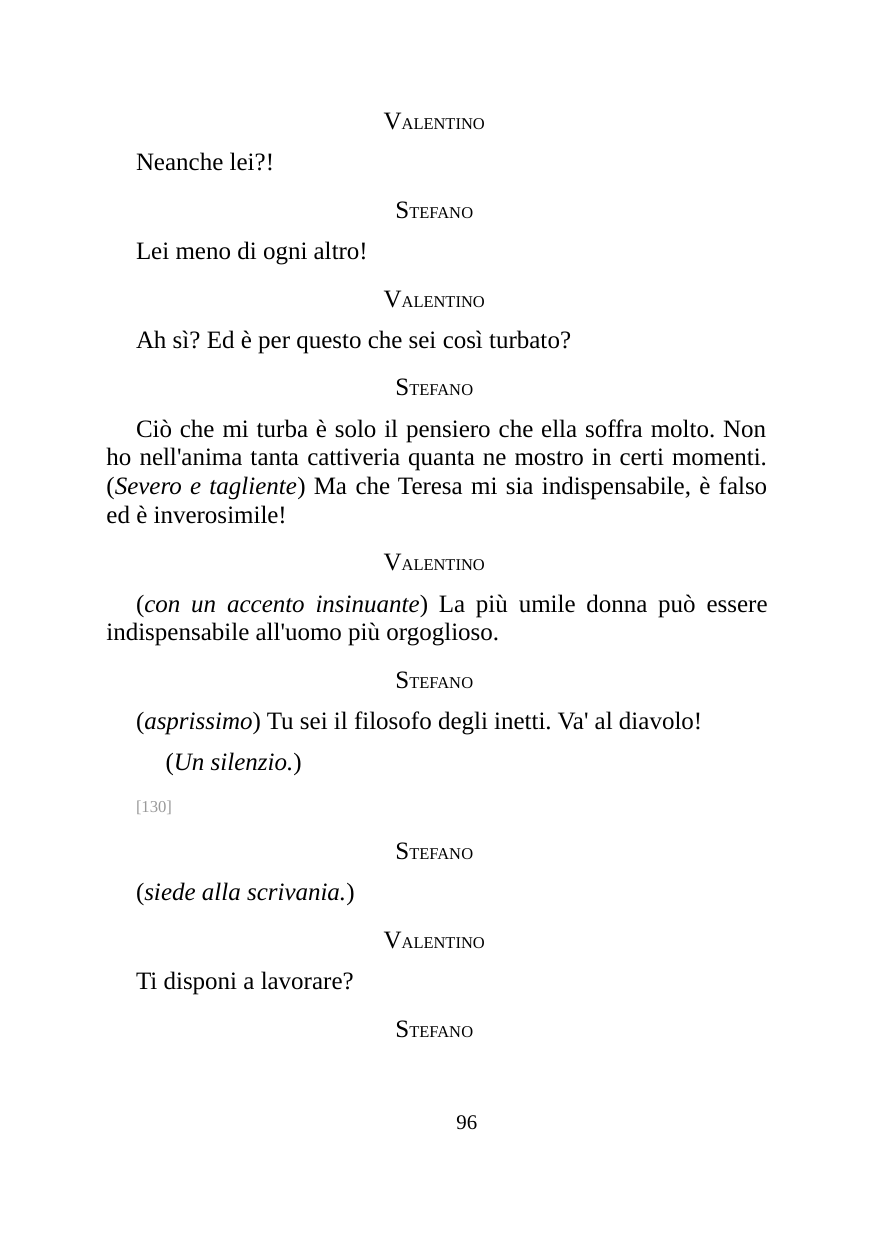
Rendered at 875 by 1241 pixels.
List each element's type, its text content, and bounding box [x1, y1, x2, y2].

text Ah sì? Ed è per questo che sei così turbato? [106, 325, 768, 354]
text Stefano [106, 665, 768, 694]
text (asprissimo) Tu sei il filosofo degli inetti. Va' al diavolo! [106, 706, 768, 735]
text Lei meno di ogni altro! [106, 236, 768, 265]
text Stefano [106, 1014, 768, 1042]
text (Un silenzio.) [106, 747, 768, 776]
text Stefano [106, 372, 768, 401]
text Valentino [106, 925, 768, 954]
text Neanche lei?! [106, 147, 768, 176]
text Ciò che mi turba è solo il pensiero che ella soffra molto. Non ho nell'anima tanta cattiveria quanta ne mostro in certi momenti. (Severo e tagliente) Ma che Teresa mi sia indispensabile, è falso ed è inverosimile! [106, 414, 768, 529]
text [130] [106, 789, 768, 817]
text Valentino [106, 547, 768, 576]
text Ti disponi a lavorare? [106, 966, 768, 995]
text Stefano [106, 195, 768, 224]
text Valentino [106, 106, 768, 135]
text (siede alla scrivania.) [106, 877, 768, 906]
text Stefano [106, 836, 768, 865]
text (con un accento insinuante) La più umile donna può essere indispensabile all'uomo più orgoglioso. [106, 589, 768, 646]
text Valentino [106, 284, 768, 312]
